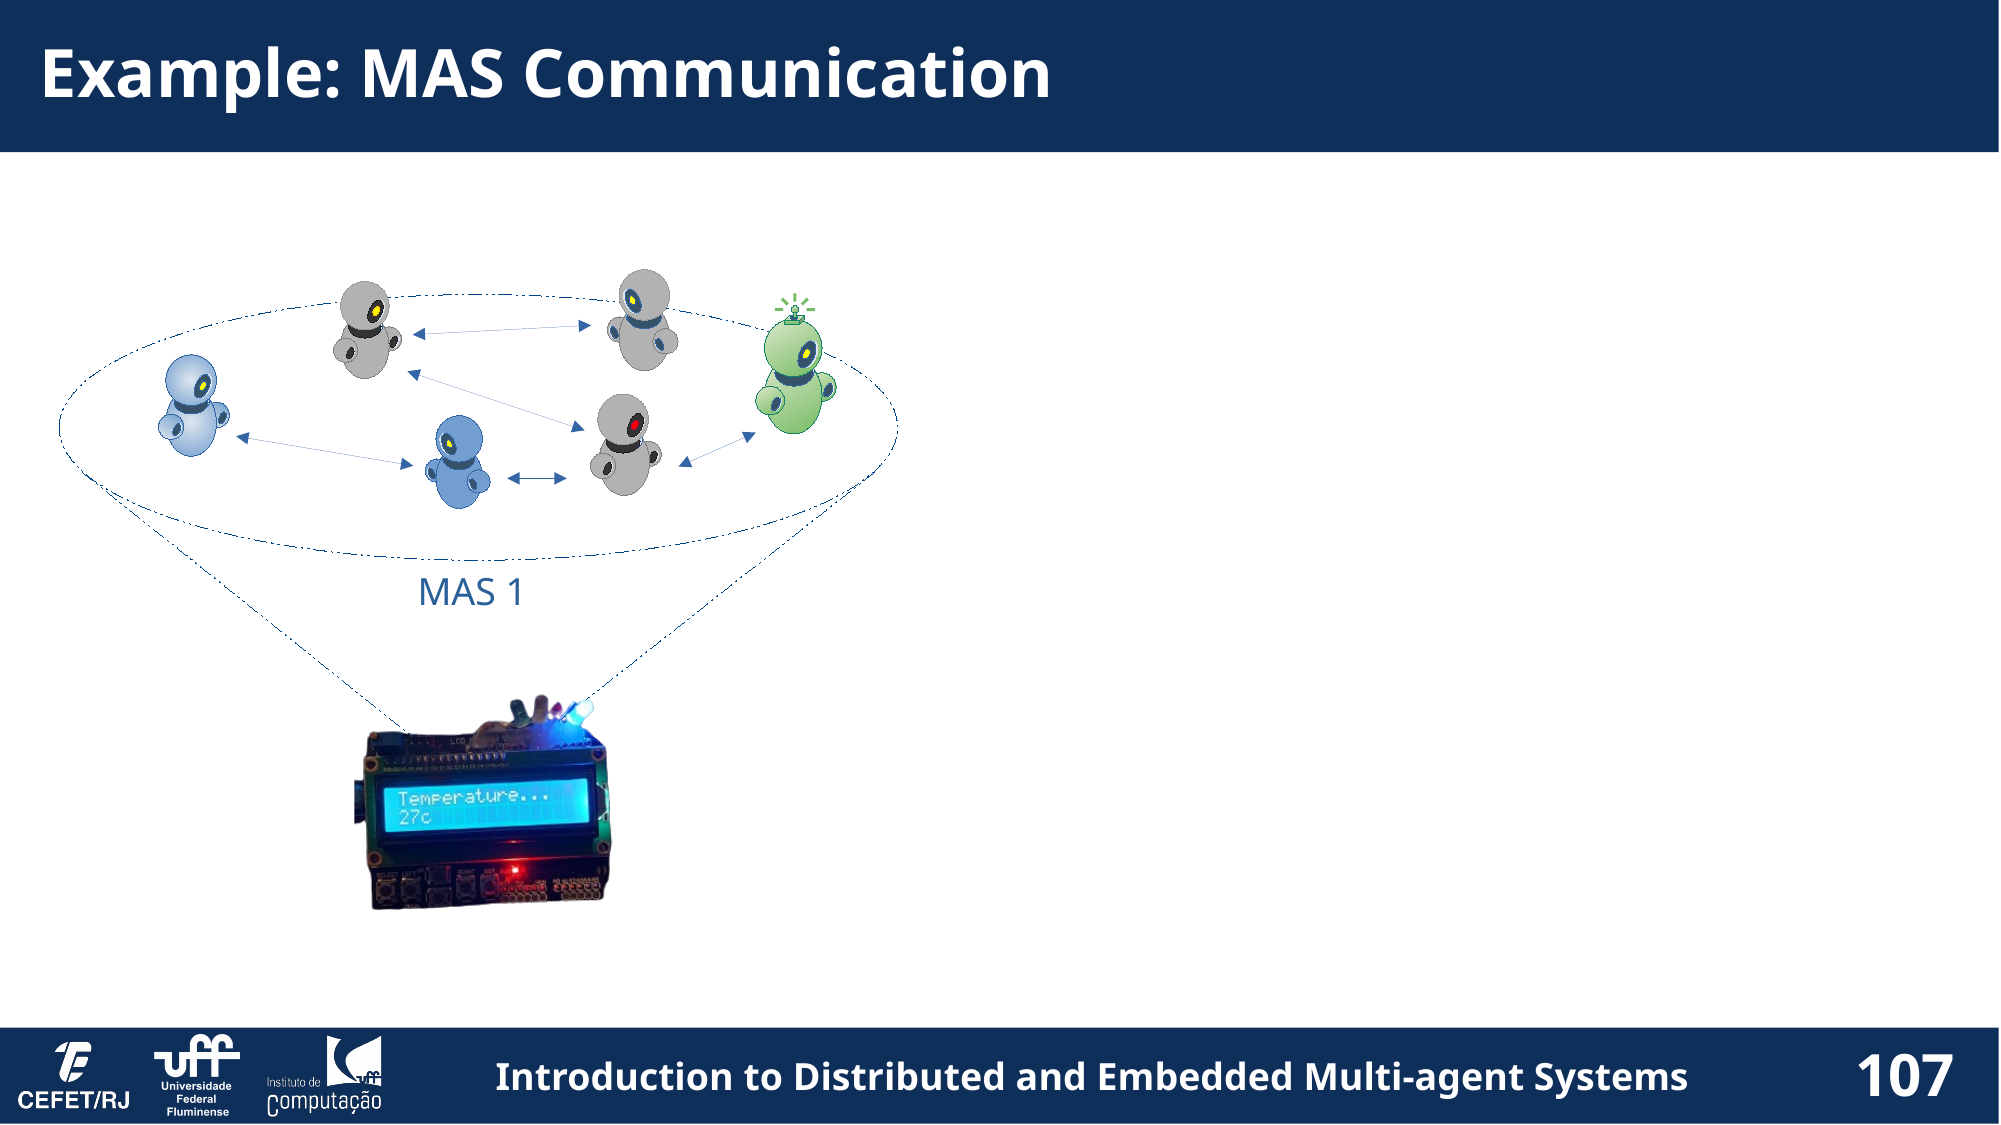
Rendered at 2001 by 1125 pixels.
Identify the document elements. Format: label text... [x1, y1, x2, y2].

text_box [425, 415, 491, 509]
text_box [333, 281, 402, 379]
picture [153, 1033, 241, 1121]
text_box [780, 297, 789, 306]
picture [265, 1033, 383, 1117]
text_box [755, 316, 837, 434]
text_box Example: MAS Communication [25, 23, 1999, 119]
text_box [590, 394, 662, 496]
text_box [774, 307, 784, 311]
text_box [790, 305, 799, 320]
picture [18, 1021, 129, 1125]
text_box [607, 269, 679, 371]
text_box [158, 354, 230, 457]
text_box [800, 297, 809, 306]
text_box MAS 1 [295, 560, 650, 621]
picture [354, 679, 621, 945]
